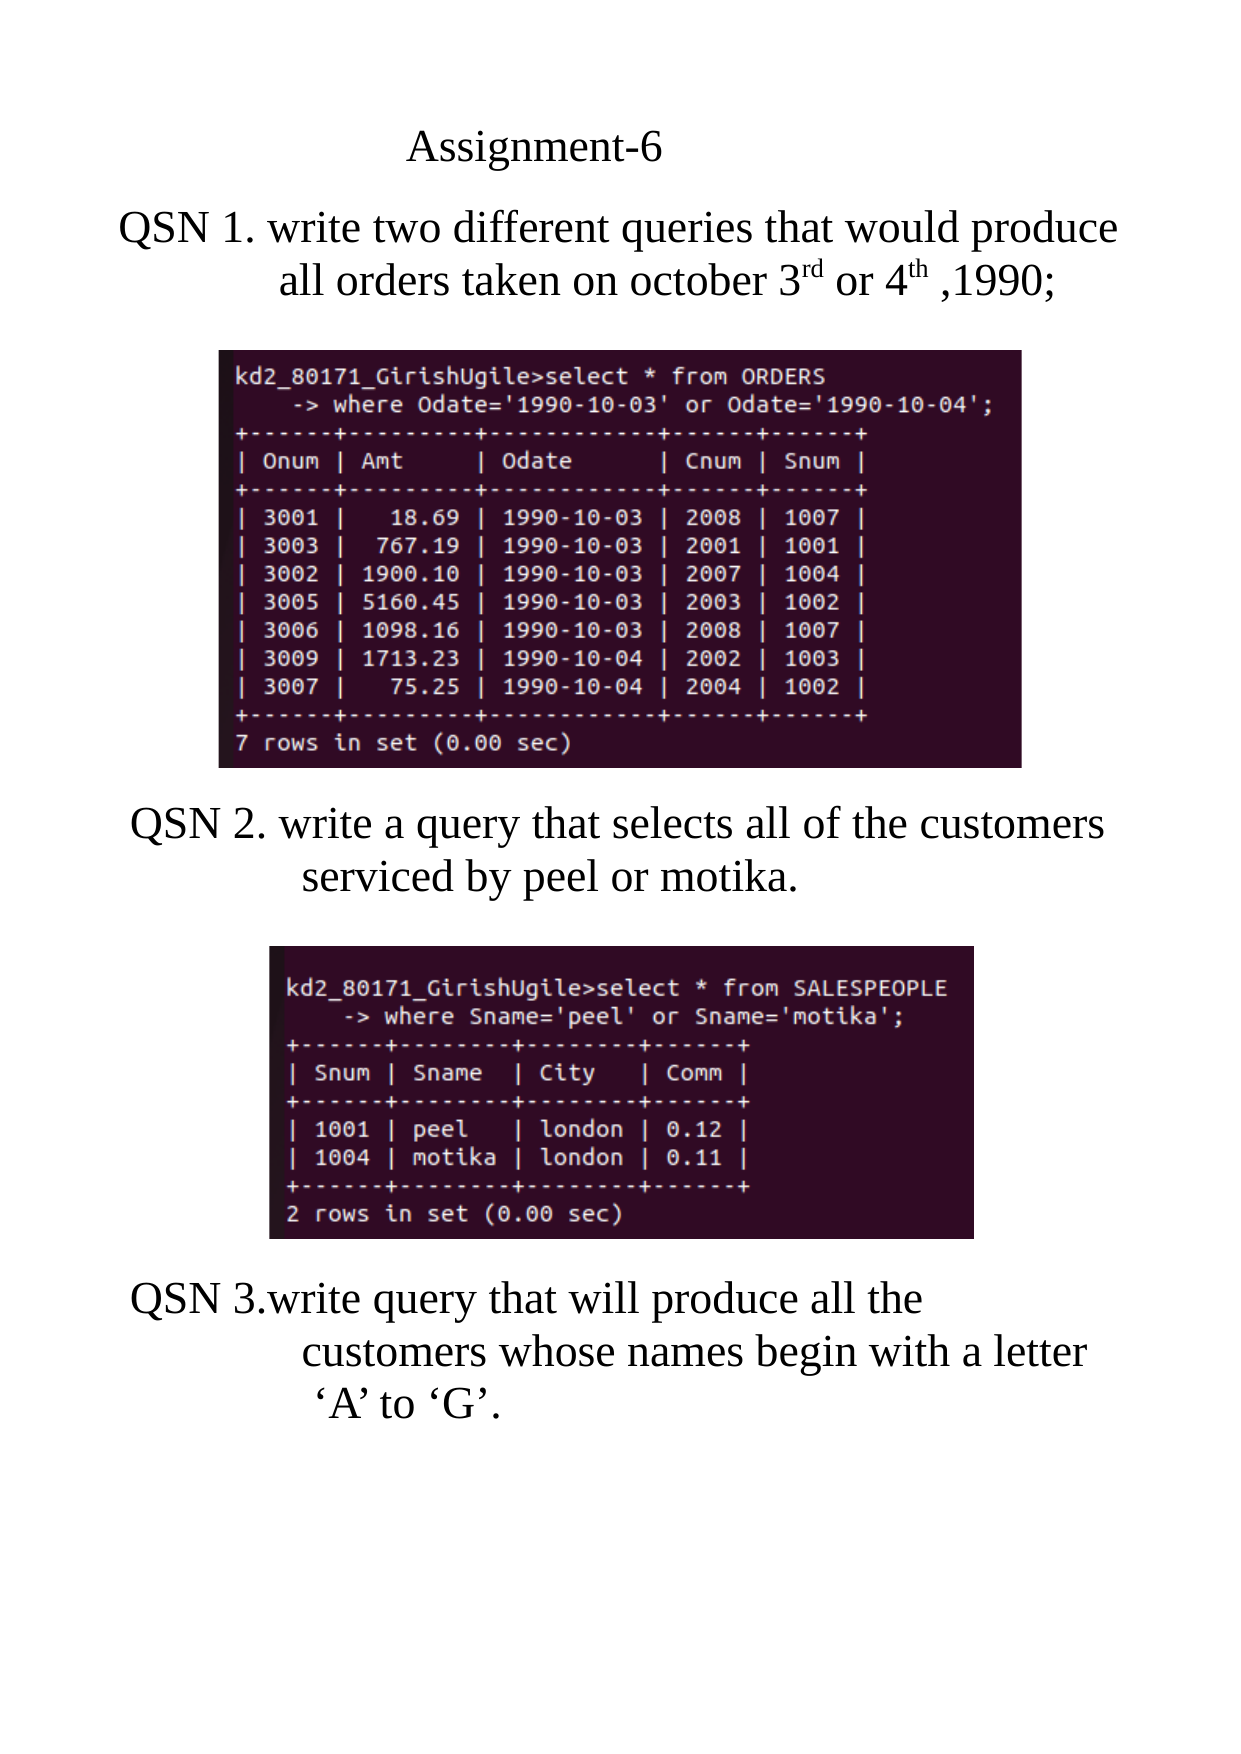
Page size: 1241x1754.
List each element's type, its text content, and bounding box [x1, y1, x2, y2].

text all orders taken on october 3rd or 4th ,1990; [118, 252, 1122, 305]
text serviced by peel or motika. [118, 849, 1122, 901]
text QSN 1. write two different queries that would produce [118, 199, 1122, 252]
picture [269, 946, 974, 1239]
text Assignment-6 [118, 118, 1122, 171]
text QSN 2. write a query that selects all of the customers [118, 796, 1122, 849]
picture [218, 350, 1022, 768]
text ‘A’ to ‘G’. [118, 1376, 1122, 1428]
text QSN 3.write query that will produce all the [118, 1270, 1122, 1323]
text customers whose names begin with a letter [118, 1323, 1122, 1376]
